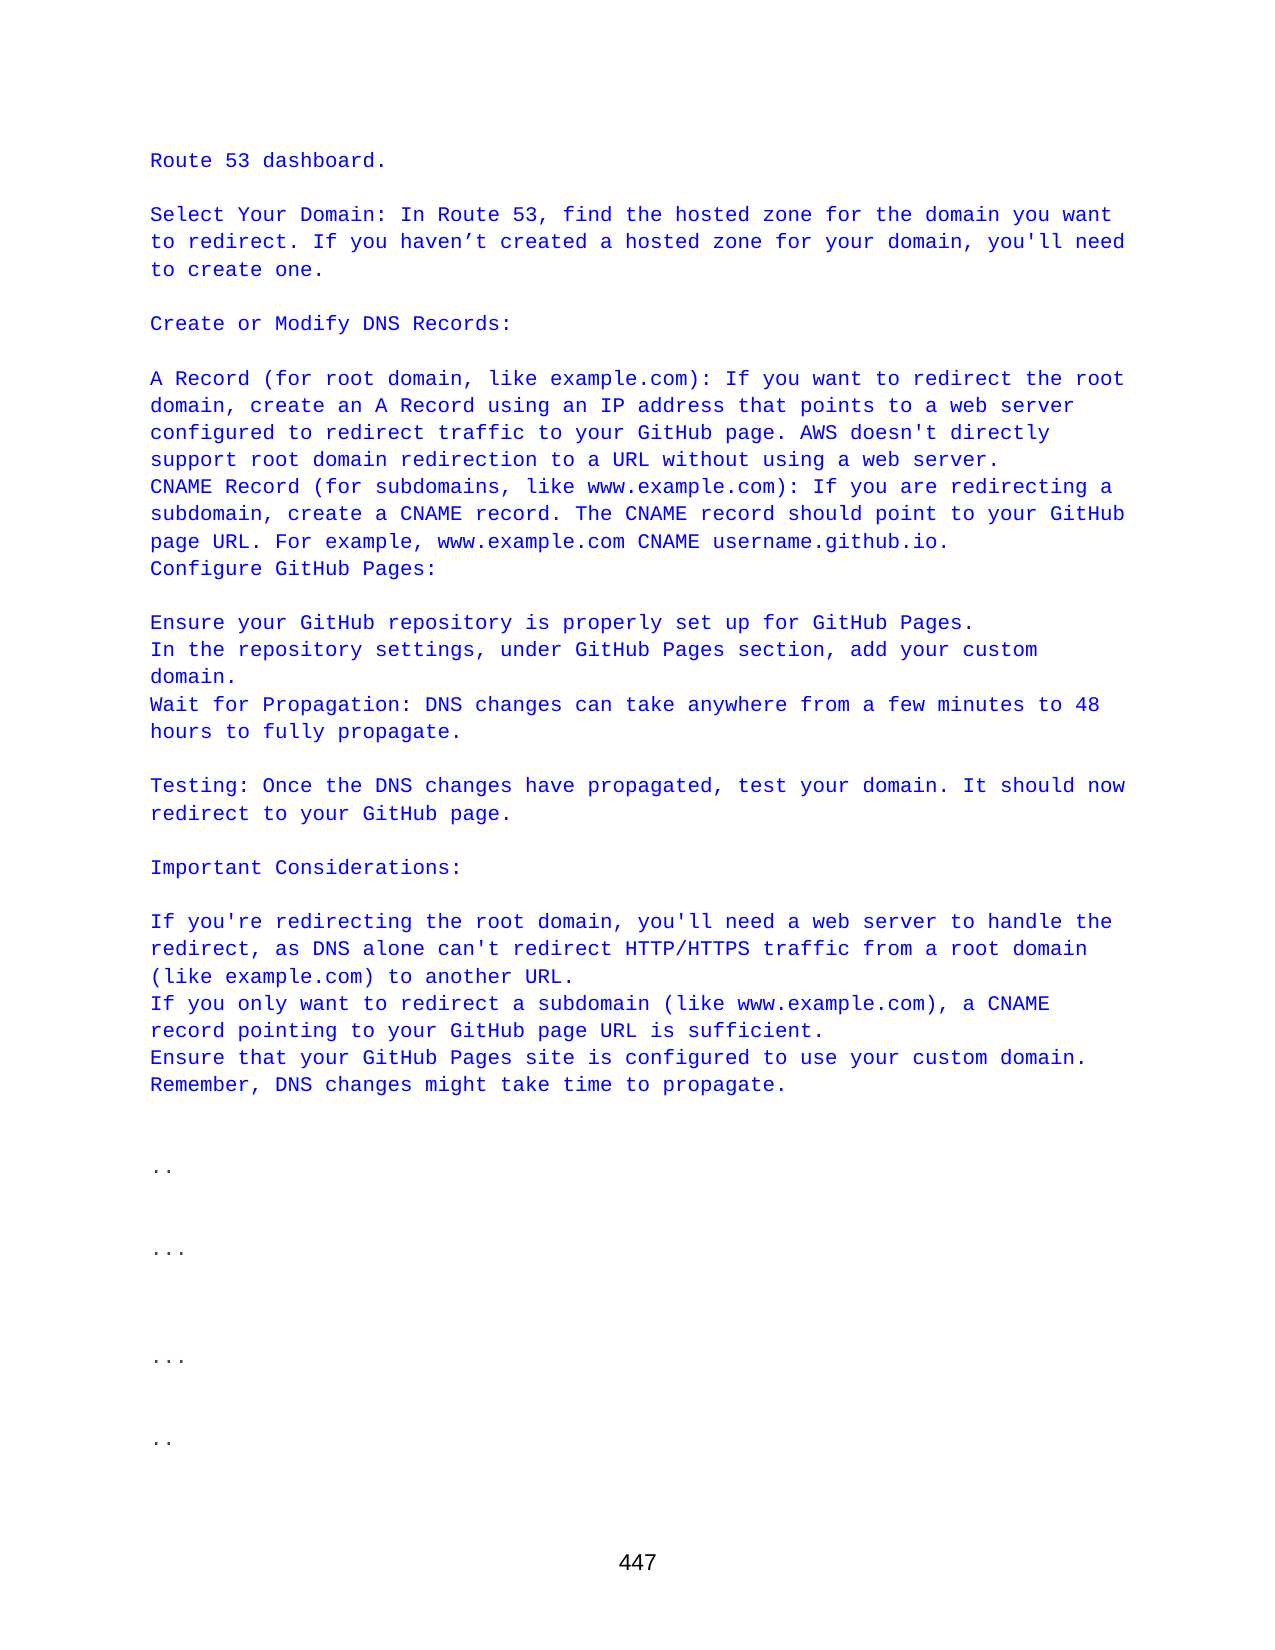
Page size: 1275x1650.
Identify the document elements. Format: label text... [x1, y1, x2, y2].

text Create or Modify DNS Records: [150, 313, 1125, 337]
text Wait for Propagation: DNS changes can take anywhere from a few minutes to 48 hours to fully propagate. [150, 694, 1125, 744]
text A Record (for root domain, like example.com): If you want to redirect the root domain, create an A Record using an IP address that points to a web server configured to redirect traffic to your GitHub page. AWS doesn't directly support root domain redirection to a URL without using a web server. [150, 367, 1125, 473]
text Important Considerations: [150, 857, 1125, 881]
text If you're redirecting the root domain, you'll need a web server to handle the redirect, as DNS alone can't redirect HTTP/HTTPS traffic from a root domain (like example.com) to another URL. [150, 911, 1125, 989]
text ... [150, 1346, 1125, 1370]
text Ensure your GitHub repository is properly set up for GitHub Pages. [150, 612, 1125, 636]
text Ensure that your GitHub Pages site is configured to use your custom domain. [150, 1047, 1125, 1071]
text If you only want to redirect a subdomain (like www.example.com), a CNAME record pointing to your GitHub page URL is sufficient. [150, 993, 1125, 1044]
text .. [150, 1156, 1125, 1179]
text Select Your Domain: In Route 53, find the hosted zone for the domain you want to redirect. If you haven’t created a hosted zone for your domain, you'll need to create one. [150, 204, 1125, 282]
text .. [150, 1428, 1125, 1451]
text Route 53 dashboard. [150, 150, 1125, 174]
text Configure GitHub Pages: [150, 558, 1125, 581]
text Remember, DNS changes might take time to propagate. [150, 1074, 1125, 1098]
text In the repository settings, under GitHub Pages section, add your custom domain. [150, 639, 1125, 690]
text ... [150, 1237, 1125, 1261]
text CNAME Record (for subdomains, like www.example.com): If you are redirecting a subdomain, create a CNAME record. The CNAME record should point to your GitHub page URL. For example, www.example.com CNAME username.github.io. [150, 476, 1125, 554]
text Testing: Once the DNS changes have propagated, test your domain. It should now redirect to your GitHub page. [150, 775, 1125, 826]
